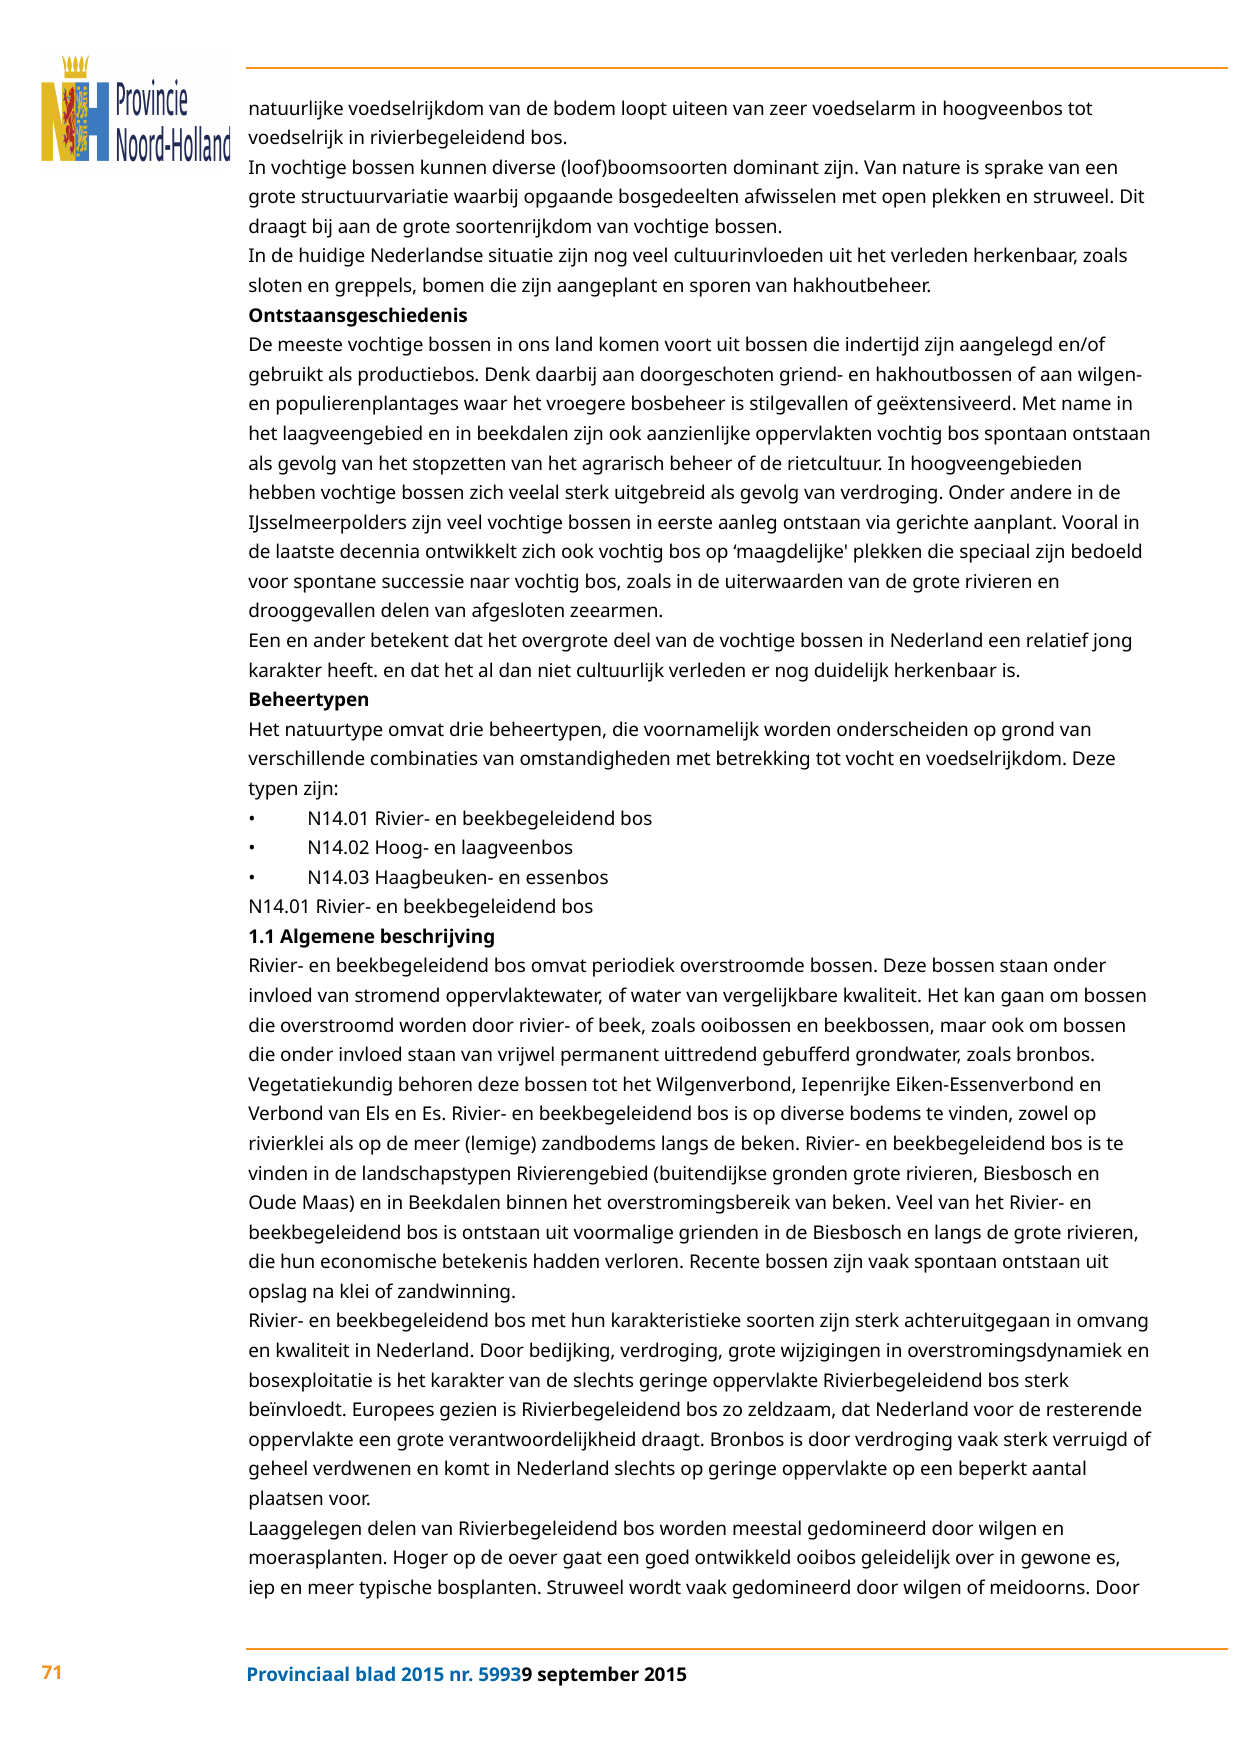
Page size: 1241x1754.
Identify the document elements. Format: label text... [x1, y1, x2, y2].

text In vochtige bossen kunnen diverse (loof)boomsoorten dominant zijn. Van nature is sprake van een grote structuurvariatie waarbij opgaande bosgedeelten afwisselen met open plekken en struweel. Dit draagt bij aan de grote soortenrijkdom van vochtige bossen. [248, 154, 1152, 239]
text Rivier- en beekbegeleidend bos omvat periodiek overstroomde bossen. Deze bossen staan onder invloed van stromend oppervlaktewater, of water van vergelijkbare kwaliteit. Het kan gaan om bossen die overstroomd worden door rivier- of beek, zoals ooibossen en beekbossen, maar ook om bossen die onder invloed staan van vrijwel permanent uittredend gebufferd grondwater, zoals bronbos. Vegetatiekundig behoren deze bossen tot het Wilgenverbond, Iepenrijke Eiken-Essenverbond en Verbond van Els en Es. Rivier- en beekbegeleidend bos is op diverse bodems te vinden, zowel op rivierklei als op de meer (lemige) zandbodems langs de beken. Rivier- en beekbegeleidend bos is te vinden in de landschapstypen Rivierengebied (buitendijkse gronden grote rivieren, Biesbosch en Oude Maas) en in Beekdalen binnen het overstromingsbereik van beken. Veel van het Rivier- en beekbegeleidend bos is ontstaan uit voormalige grienden in de Biesbosch en langs de grote rivieren, die hun economische betekenis hadden verloren. Recente bossen zijn vaak spontaan ontstaan uit opslag na klei of zandwinning. [248, 953, 1152, 1304]
text Een en ander betekent dat het overgrote deel van de vochtige bossen in Nederland een relatief jong karakter heeft. en dat het al dan niet cultuurlijk verleden er nog duidelijk herkenbaar is. [248, 627, 1152, 683]
text Rivier- en beekbegeleidend bos met hun karakteristieke soorten zijn sterk achteruitgegaan in omvang en kwaliteit in Nederland. Door bedijking, verdroging, grote wijzigingen in overstromingsdynamiek en bosexploitatie is het karakter van de slechts geringe oppervlakte Rivierbegeleidend bos sterk beïnvloedt. Europees gezien is Rivierbegeleidend bos zo zeldzaam, dat Nederland voor de resterende oppervlakte een grote verantwoordelijkheid draagt. Bronbos is door verdroging vaak sterk verruigd of geheel verdwenen en komt in Nederland slechts op geringe oppervlakte op een beperkt aantal plaatsen voor. [248, 1308, 1152, 1511]
text Laaggelegen delen van Rivierbegeleidend bos worden meestal gedomineerd door wilgen en moerasplanten. Hoger op de oever gaat een goed ontwikkeld ooibos geleidelijk over in gewone es, iep en meer typische bosplanten. Struweel wordt vaak gedomineerd door wilgen of meidoorns. Door [248, 1515, 1152, 1600]
text Het natuurtype omvat drie beheertypen, die voornamelijk worden onderscheiden op grond van verschillende combinaties van omstandigheden met betrekking tot vocht en voedselrijkdom. Deze typen zijn: [248, 716, 1152, 801]
list N14.03 Haagbeuken- en essenbos [248, 864, 1152, 890]
text Beheertypen [248, 686, 1152, 712]
list N14.02 Hoog- en laagveenbos [248, 834, 1152, 860]
text 1.1 Algemene beschrijving [248, 923, 1152, 949]
list N14.01 Rivier- en beekbegeleidend bos [248, 805, 1152, 831]
text De meeste vochtige bossen in ons land komen voort uit bossen die indertijd zijn aangelegd en/of gebruikt als productiebos. Denk daarbij aan doorgeschoten griend- en hakhoutbossen of aan wilgen- en populierenplantages waar het vroegere bosbeheer is stilgevallen of geëxtensiveerd. Met name in het laagveengebied en in beekdalen zijn ook aanzienlijke oppervlakten vochtig bos spontaan ontstaan als gevolg van het stopzetten van het agrarisch beheer of de rietcultuur. In hoogveengebieden hebben vochtige bossen zich veelal sterk uitgebreid als gevolg van verdroging. Onder andere in de IJsselmeerpolders zijn veel vochtige bossen in eerste aanleg ontstaan via gerichte aanplant. Vooral in de laatste decennia ontwikkelt zich ook vochtig bos op ‘maagdelijke' plekken die speciaal zijn bedoeld voor spontane successie naar vochtig bos, zoals in de uiterwaarden van de grote rivieren en drooggevallen delen van afgesloten zeearmen. [248, 331, 1152, 623]
text In de huidige Nederlandse situatie zijn nog veel cultuurinvloeden uit het verleden herkenbaar, zoals sloten en greppels, bomen die zijn aangeplant en sporen van hakhoutbeheer. [248, 243, 1152, 298]
text Ontstaansgeschiedenis [248, 302, 1152, 328]
picture [41, 47, 231, 172]
text natuurlijke voedselrijkdom van de bodem loopt uiteen van zeer voedselarm in hoogveenbos tot voedselrijk in rivierbegeleidend bos. [248, 95, 1152, 150]
text N14.01 Rivier- en beekbegeleidend bos [248, 893, 1152, 919]
